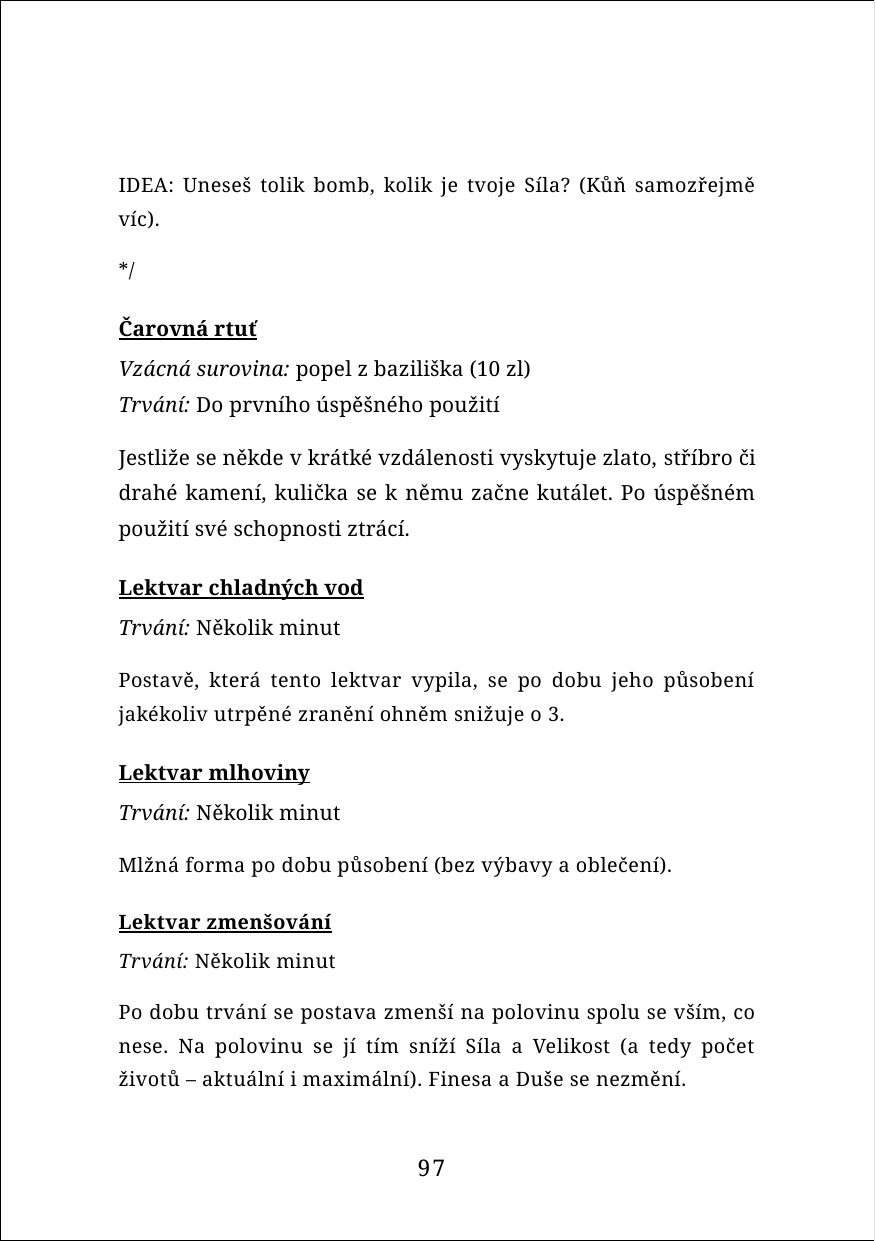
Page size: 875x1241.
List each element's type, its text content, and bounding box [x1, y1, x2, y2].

subtitle Lektvar mlhoviny [118, 758, 756, 786]
text */ [118, 257, 756, 284]
text IDEA: Uneseš tolik bomb, kolik je tvoje Síla? (Kůň samozřejmě víc). [118, 172, 756, 232]
subtitle Lektvar chladných vod [118, 573, 756, 602]
text Vzácná surovina: popel z baziliška (10 zl) Trvání: Do prvního úspěšného použití [118, 354, 756, 418]
text Trvání: Několik minut [118, 947, 756, 974]
text Postavě, která tento lektvar vypila, se po dobu jeho působení jakékoliv utrpěné zranění ohněm snižuje o 3. [118, 667, 756, 727]
text Mlžná forma po dobu působení (bez výbavy a oblečení). [118, 851, 756, 878]
text Trvání: Několik minut [118, 798, 756, 826]
text Po dobu trvání se postava zmenší na polovinu spolu se vším, co nese. Na polovinu se jí tím sníží Síla a Velikost (a tedy počet životů – aktuální i maximální). Finesa a Duše se nezmění. [118, 998, 756, 1093]
text Jestliže se někde v krátké vzdálenosti vyskytuje zlato, stříbro či drahé kamení, kulička se k němu začne kutálet. Po úspěšném použití své schopnosti ztrácí. [118, 443, 756, 542]
subtitle Lektvar zmenšování [118, 908, 756, 935]
text Trvání: Několik minut [118, 613, 756, 642]
subtitle Čarovná rtuť [118, 314, 756, 342]
